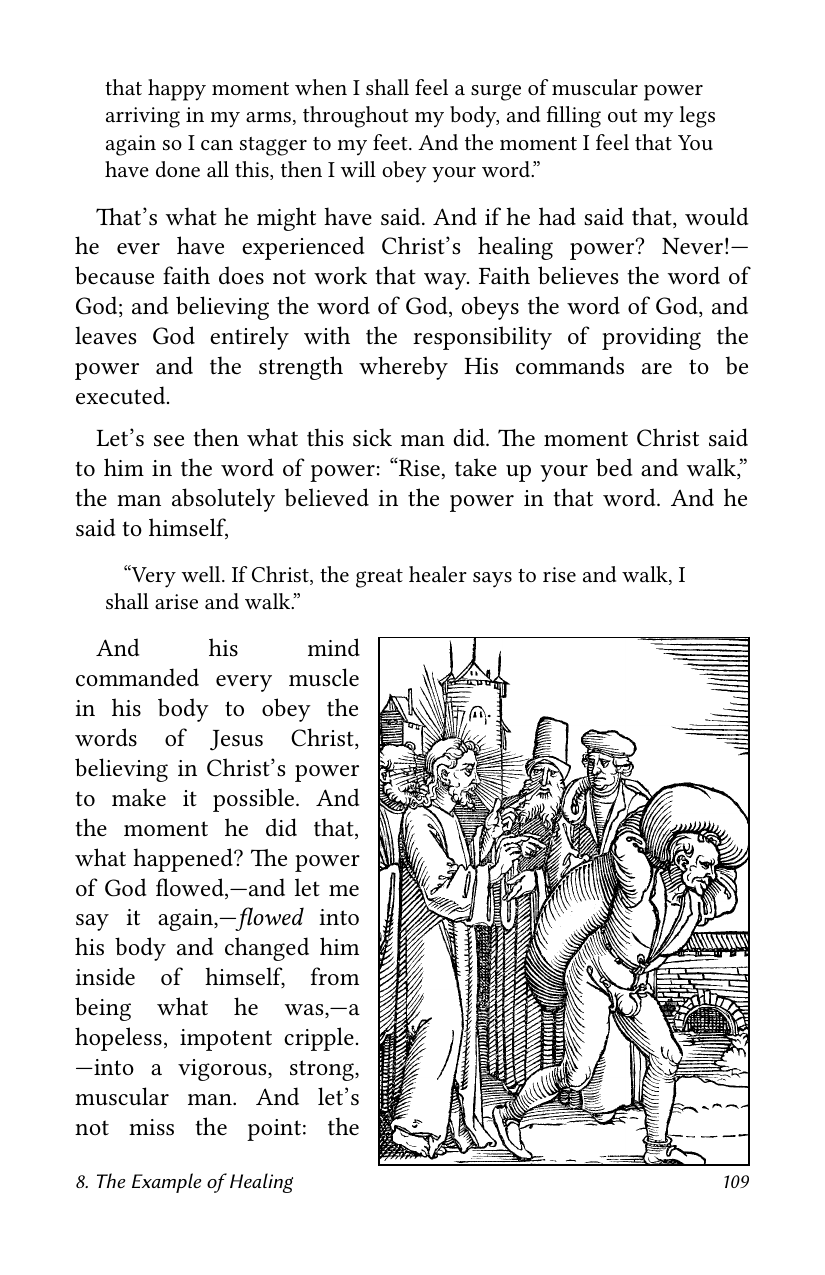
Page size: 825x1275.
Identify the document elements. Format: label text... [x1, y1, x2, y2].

text That’s what he might have said. And if he had said that, would he ever have experienced Christ’s healing power? Never!—because faith does not work that way. Faith believes the word of God; and believing the word of God, obeys the word of God, and leaves God entirely with the responsibility of providing the power and the strength whereby His commands are to be executed. [75, 203, 750, 411]
text Let’s see then what this sick man did. The moment Christ said to him in the word of power: “Rise, take up your bed and walk,” the man absolutely believed in the power in that word. And he said to himself, [75, 424, 750, 542]
picture [380, 638, 748, 1164]
text And his mind commanded every muscle in his body to obey the words of Jesus Christ, believing in Christ’s power to make it possible. And the moment he did that, what happened? The power of God flowed,—and let me say it again,—flowed into his body and changed him inside of himself, from being what he was,—a hopeless, impotent cripple.—into a vigorous, strong, muscular man. And let’s not miss the point: the [75, 634, 750, 1141]
text that happy moment when I shall feel a surge of muscular power arriving in my arms, throughout my body, and filling out my legs again so I can stagger to my feet. And the moment I feel that You have done all this, then I will obey your word.” [105, 75, 720, 183]
text “Very well. If Christ, the great healer says to rise and walk, I shall arise and walk.” [105, 562, 720, 615]
